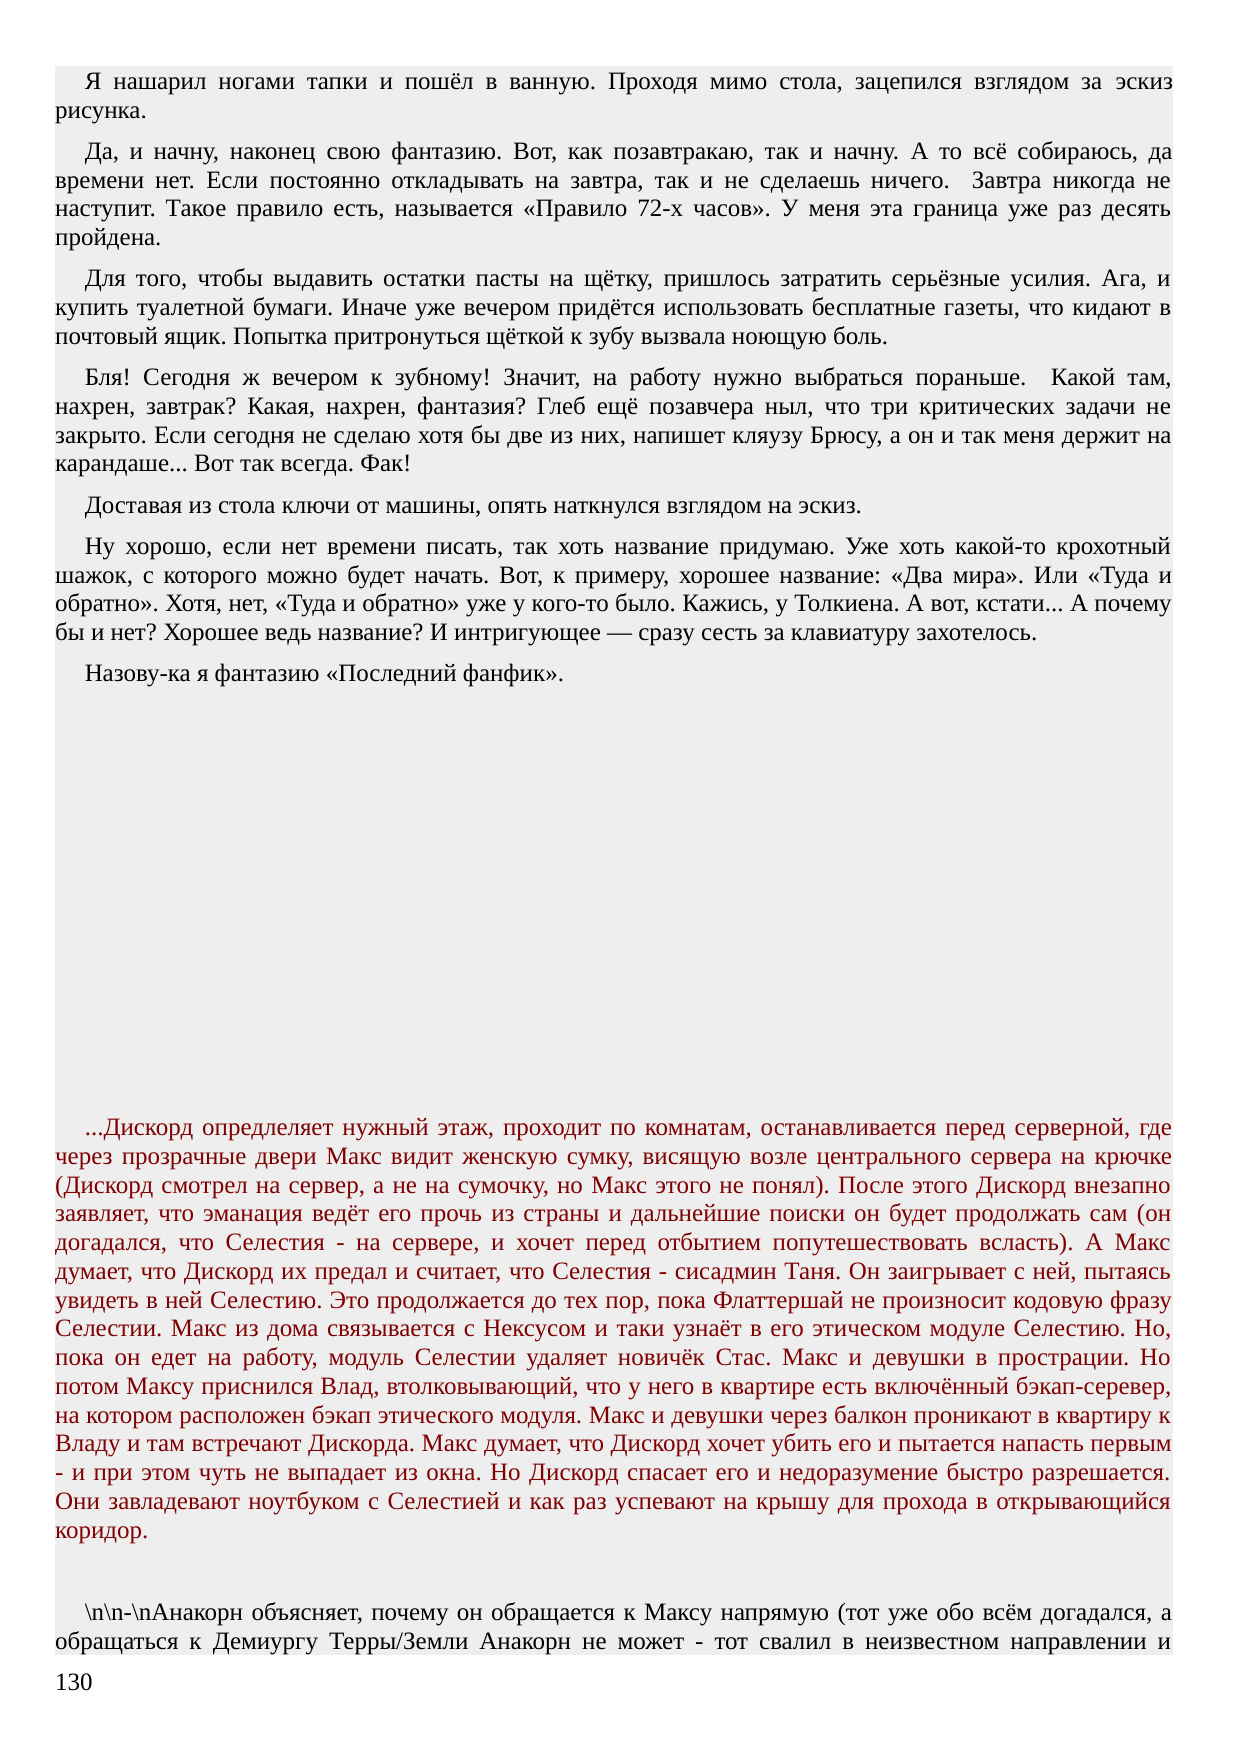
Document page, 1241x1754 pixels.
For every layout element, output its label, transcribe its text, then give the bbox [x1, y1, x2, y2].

text Для того, чтобы выдавить остатки пасты на щётку, пришлось затратить серьёзные усилия. Ага, и купить туалетной бумаги. Иначе уже вечером придётся использовать бесплатные газеты, что кидают в почтовый ящик. Попытка притронуться щёткой к зубу вызвала ноющую боль. [55, 263, 1173, 350]
text Бля! Сегодня ж вечером к зубному! Значит, на работу нужно выбраться пораньше. Какой там, нахрен, завтрак? Какая, нахрен, фантазия? Глеб ещё позавчера ныл, что три критических задачи не закрыто. Если сегодня не сделаю хотя бы две из них, напишет кляузу Брюсу, а он и так меня держит на карандаше... Вот так всегда. Фак! [55, 362, 1173, 477]
text ...Дискорд опредлеляет нужный этаж, проходит по комнатам, останавливается перед серверной, где через прозрачные двери Макс видит женскую сумку, висящую возле центрального сервера на крючке (Дискорд смотрел на сервер, а не на сумочку, но Макс этого не понял). После этого Дискорд внезапно заявляет, что эманация ведёт его прочь из страны и дальнейшие поиски он будет продолжать сам (он догадался, что Селестия - на сервере, и хочет перед отбытием попутешествовать всласть). А Макс думает, что Дискорд их предал и считает, что Селестия - сисадмин Таня. Он заигрывает с ней, пытаясь увидеть в ней Селестию. Это продолжается до тех пор, пока Флаттершай не произносит кодовую фразу Селестии. Макс из дома связывается с Нексусом и таки узнаёт в его этическом модуле Селестию. Но, пока он едет на работу, модуль Селестии удаляет новичёк Стас. Макс и девушки в прострации. Но потом Максу приснился Влад, втолковывающий, что у него в квартире есть включённый бэкап-серевер, на котором расположен бэкап этического модуля. Макс и девушки через балкон проникают в квартиру к Владу и там встречают Дискорда. Макс думает, что Дискорд хочет убить его и пытается напасть первым - и при этом чуть не выпадает из окна. Но Дискорд спасает его и недоразумение быстро разрешается. Они завладевают ноутбуком с Селестией и как раз успевают на крышу для прохода в открывающийся коридор. [55, 1112, 1173, 1543]
text Ну хорошо, если нет времени писать, так хоть название придумаю. Уже хоть какой-то крохотный шажок, с которого можно будет начать. Вот, к примеру, хорошее название: «Два мира». Или «Туда и обратно». Хотя, нет, «Туда и обратно» уже у кого-то было. Кажись, у Толкиена. А вот, кстати... А почему бы и нет? Хорошее ведь название? И интригующее — сразу сесть за клавиатуру захотелось. [55, 531, 1173, 646]
text Доставая из стола ключи от машины, опять наткнулся взглядом на эскиз. [55, 490, 1173, 518]
text Да, и начну, наконец свою фантазию. Вот, как позавтракаю, так и начну. А то всё собираюсь, да времени нет. Если постоянно откладывать на завтра, так и не сделаешь ничего. Завтра никогда не наступит. Такое правило есть, называется «Правило 72-х часов». У меня эта граница уже раз десять пройдена. [55, 136, 1173, 251]
text Я нашарил ногами тапки и пошёл в ванную. Проходя мимо стола, зацепился взглядом за эскиз рисунка. [55, 66, 1173, 123]
text \n\n-\nАнакорн объясняет, почему он обращается к Максу напрямую (тот уже обо всём догадался, а обращаться к Демиургу Терры/Земли Анакорн не может - тот свалил в неизвестном направлении и [55, 1597, 1173, 1655]
text Назову-ка я фантазию «Последний фанфик». [55, 658, 1173, 687]
